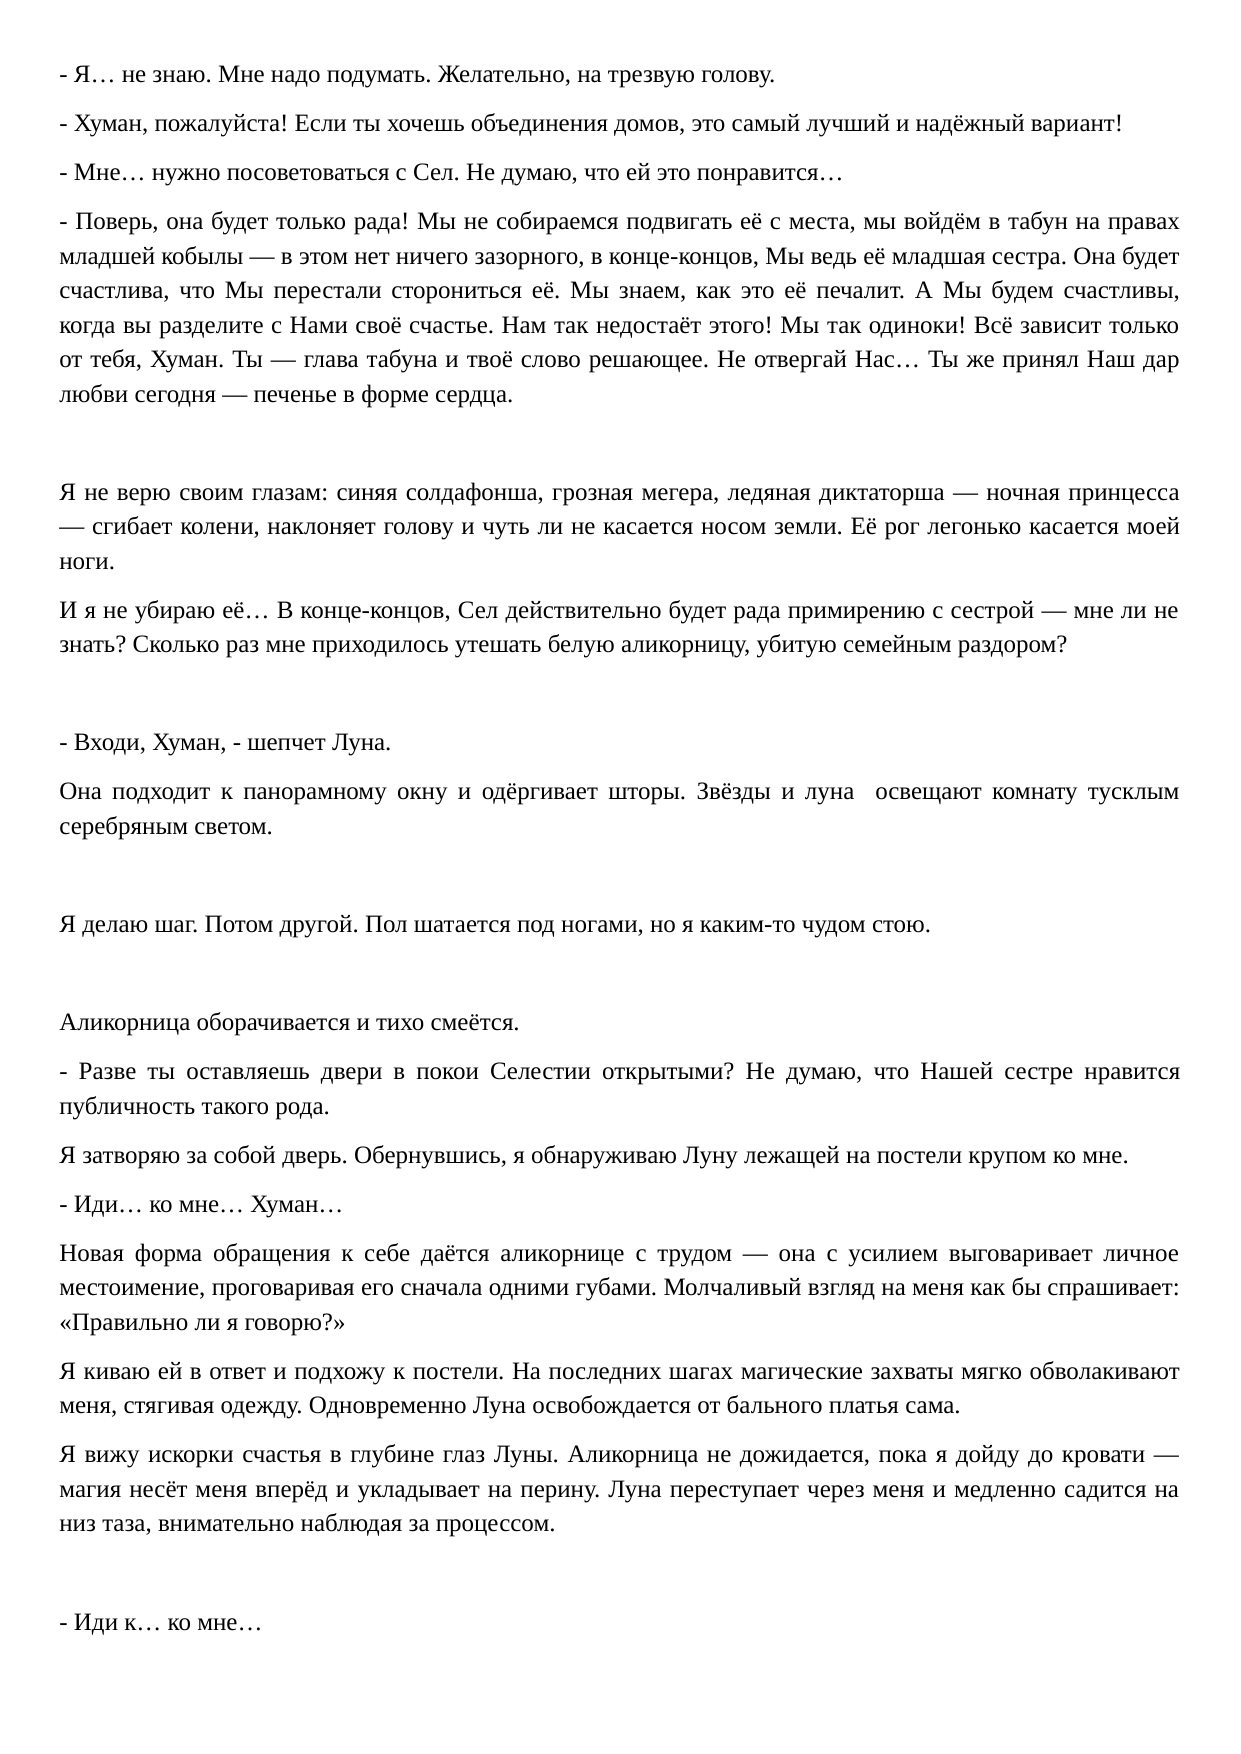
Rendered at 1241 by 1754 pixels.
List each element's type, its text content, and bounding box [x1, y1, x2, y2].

text Она подходит к панорамному окну и одёргивает шторы. Звёзды и луна освещают комнату тусклым серебряным светом. [59, 776, 1181, 840]
text - Поверь, она будет только рада! Мы не собираемся подвигать её с места, мы войдём в табун на правах младшей кобылы — в этом нет ничего зазорного, в конце-концов, Мы ведь её младшая сестра. Она будет счастлива, что Мы перестали сторониться её. Мы знаем, как это её печалит. А Мы будем счастливы, когда вы разделите с Нами своё счастье. Нам так недостаёт этого! Мы так одиноки! Всё зависит только от тебя, Хуман. Ты — глава табуна и твоё слово решающее. Не отвергай Нас… Ты же принял Наш дар любви сегодня — печенье в форме сердца. [59, 206, 1181, 407]
text - Мне… нужно посоветоваться с Сел. Не думаю, что ей это понравится… [59, 157, 1181, 186]
text И я не убираю её… В конце-концов, Сел действительно будет рада примирению с сестрой — мне ли не знать? Сколько раз мне приходилось утешать белую аликорницу, убитую семейным раздором? [59, 595, 1181, 658]
text - Иди… ко мне… Хуман… [59, 1189, 1181, 1218]
text - Хуман, пожалуйста! Если ты хочешь объединения домов, это самый лучший и надёжный вариант! [59, 108, 1181, 137]
text Я киваю ей в ответ и подхожу к постели. На последних шагах магические захваты мягко обволакивают меня, стягивая одежду. Одновременно Луна освобождается от бального платья сама. [59, 1356, 1181, 1419]
text - Разве ты оставляешь двери в покои Селестии открытыми? Не думаю, что Нашей сестре нравится публичность такого рода. [59, 1056, 1181, 1119]
text Я затворяю за собой дверь. Обернувшись, я обнаруживаю Луну лежащей на постели крупом ко мне. [59, 1140, 1181, 1168]
text - Я… не знаю. Мне надо подумать. Желательно, на трезвую голову. [59, 59, 1181, 88]
text Аликорница оборачивается и тихо смеётся. [59, 1007, 1181, 1036]
text Новая форма обращения к себе даётся аликорнице с трудом — она с усилием выговаривает личное местоимение, проговаривая его сначала одними губами. Молчаливый взгляд на меня как бы спрашивает: «Правильно ли я говорю?» [59, 1238, 1181, 1336]
text - Входи, Хуман, - шепчет Луна. [59, 727, 1181, 756]
text Я не верю своим глазам: синяя солдафонша, грозная мегера, ледяная диктаторша — ночная принцесса — сгибает колени, наклоняет голову и чуть ли не касается носом земли. Её рог легонько касается моей ноги. [59, 477, 1181, 574]
text Я вижу искорки счастья в глубине глаз Луны. Аликорница не дожидается, пока я дойду до кровати — магия несёт меня вперёд и укладывает на перину. Луна переступает через меня и медленно садится на низ таза, внимательно наблюдая за процессом. [59, 1439, 1181, 1537]
text - Иди к… ко мне… [59, 1607, 1181, 1635]
text Я делаю шаг. Потом другой. Пол шатается под ногами, но я каким-то чудом стою. [59, 909, 1181, 938]
